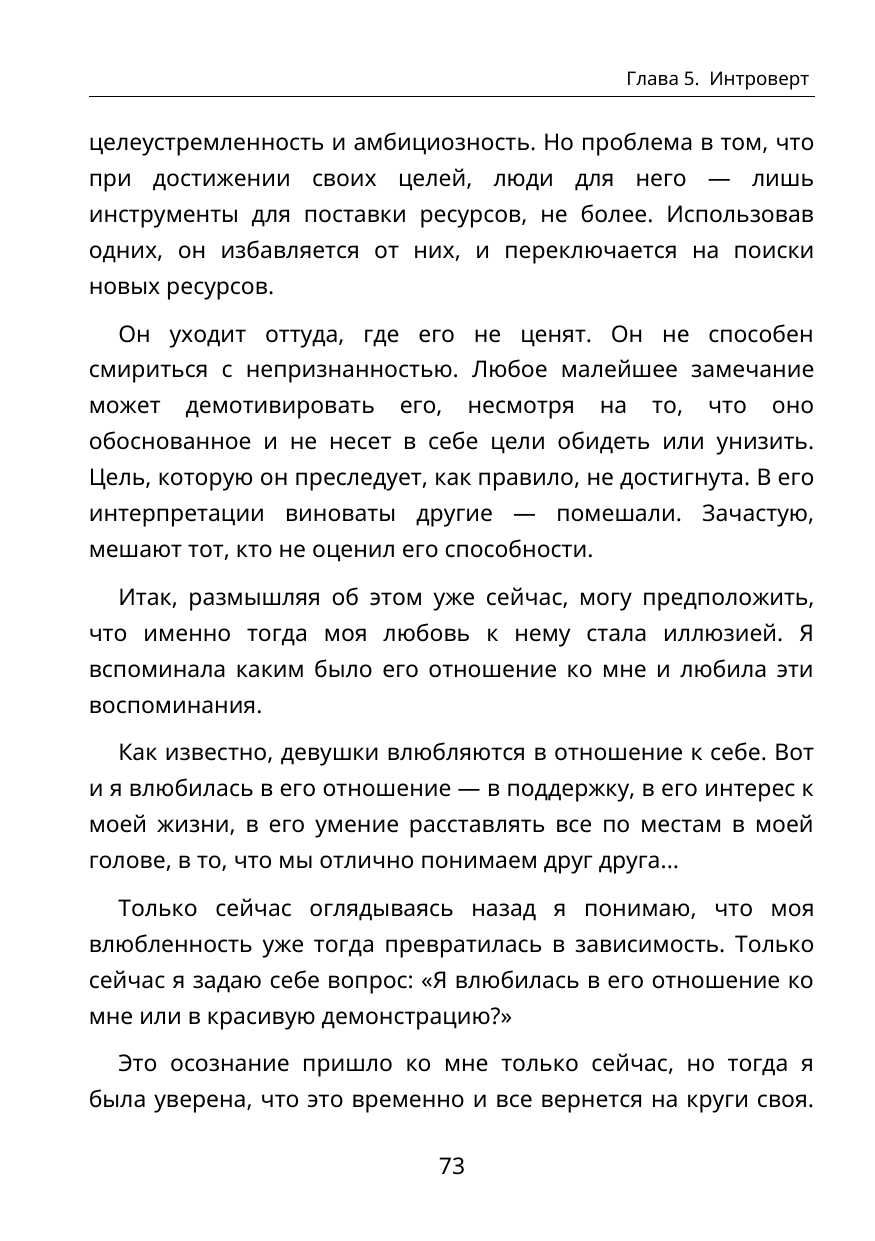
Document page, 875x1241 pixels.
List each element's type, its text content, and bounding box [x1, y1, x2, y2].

text целеустремленность и амбициозность. Но проблема в том, что при достижении своих целей, люди для него — лишь инструменты для поставки ресурсов, не более. Использовав одних, он избавляется от них, и переключается на поиски новых ресурсов. [88, 126, 815, 301]
text Итак, размышляя об этом уже сейчас, могу предположить, что именно тогда моя любовь к нему стала иллюзией. Я вспоминала каким было его отношение ко мне и любила эти воспоминания. [88, 581, 815, 720]
text Только сейчас оглядываясь назад я понимаю, что моя влюбленность уже тогда превратилась в зависимость. Только сейчас я задаю себе вопрос: «Я влюбилась в его отношение ко мне или в красивую демонстрацию?» [88, 892, 815, 1031]
text Это осознание пришло ко мне только сейчас, но тогда я была уверена, что это временно и все вернется на круги своя. [88, 1047, 815, 1114]
text Он уходит оттуда, где его не ценят. Он не способен смириться с непризнанностью. Любое малейшее замечание может демотивировать его, несмотря на то, что оно обоснованное и не несет в себе цели обидеть или унизить. Цель, которую он преследует, как правило, не достигнута. В его интерпретации виноваты другие — помешали. Зачастую, мешают тот, кто не оценил его способности. [88, 317, 815, 564]
text Как известно, девушки влюбляются в отношение к себе. Вот и я влюбилась в его отношение — в поддержку, в его интерес к моей жизни, в его умение расставлять все по местам в моей голове, в то, что мы отлично понимаем друг друга... [88, 736, 815, 875]
